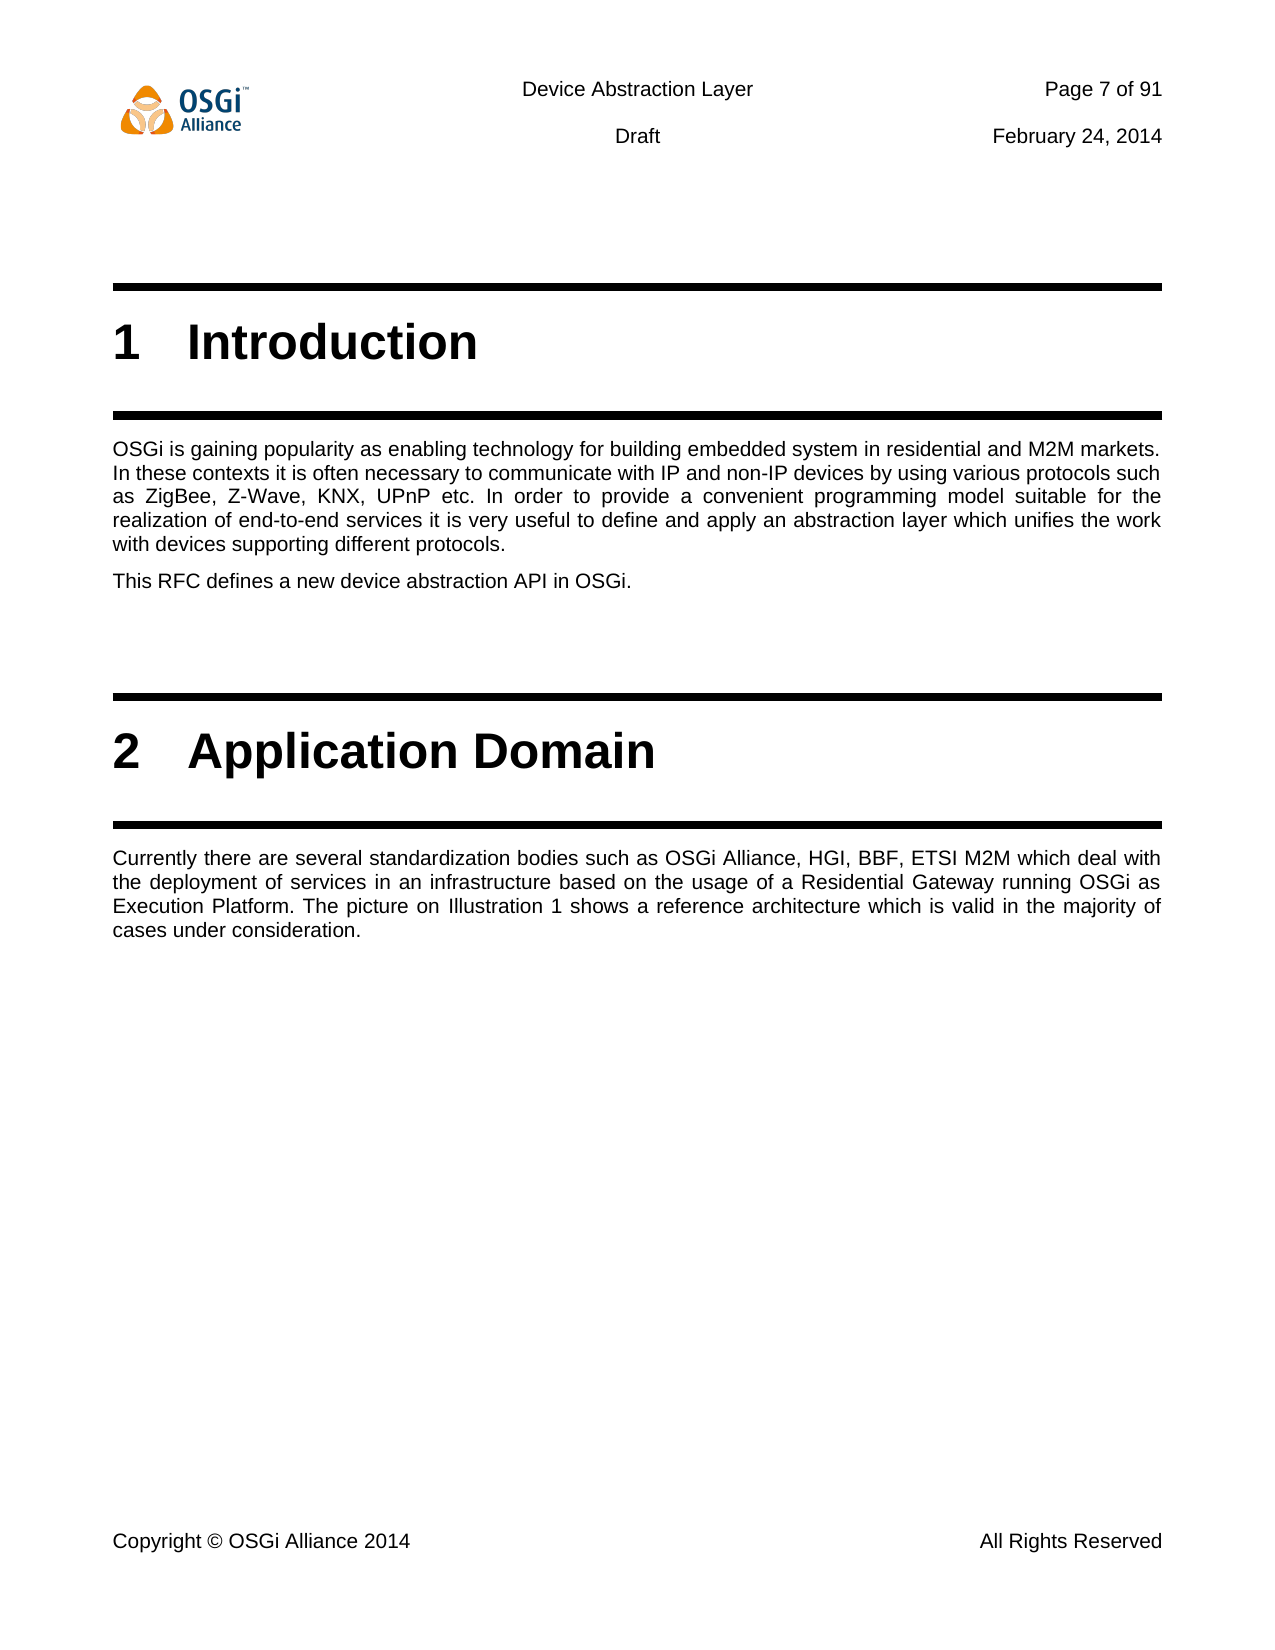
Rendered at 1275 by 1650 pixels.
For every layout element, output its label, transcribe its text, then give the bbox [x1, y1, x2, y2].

text OSGi is gaining popularity as enabling technology for building embedded system in residential and M2M markets. In these contexts it is often necessary to communicate with IP and non-IP devices by using various protocols such as ZigBee, Z-Wave, KNX, UPnP etc. In order to provide a convenient programming model suitable for the realization of end-to-end services it is very useful to define and apply an abstraction layer which unifies the work with devices supporting different protocols. [112, 436, 1162, 556]
subtitle Application Domain [112, 694, 1162, 829]
subtitle Introduction [112, 284, 1162, 420]
picture [113, 78, 257, 142]
text Currently there are several standardization bodies such as OSGi Alliance, HGI, BBF, ETSI M2M which deal with the deployment of services in an infrastructure based on the usage of a Residential Gateway running OSGi as Execution Platform. The picture on Illustration 1 shows a reference architecture which is valid in the majority of cases under consideration. [112, 846, 1162, 942]
text This RFC defines a new device abstraction API in OSGi. [112, 569, 1162, 593]
